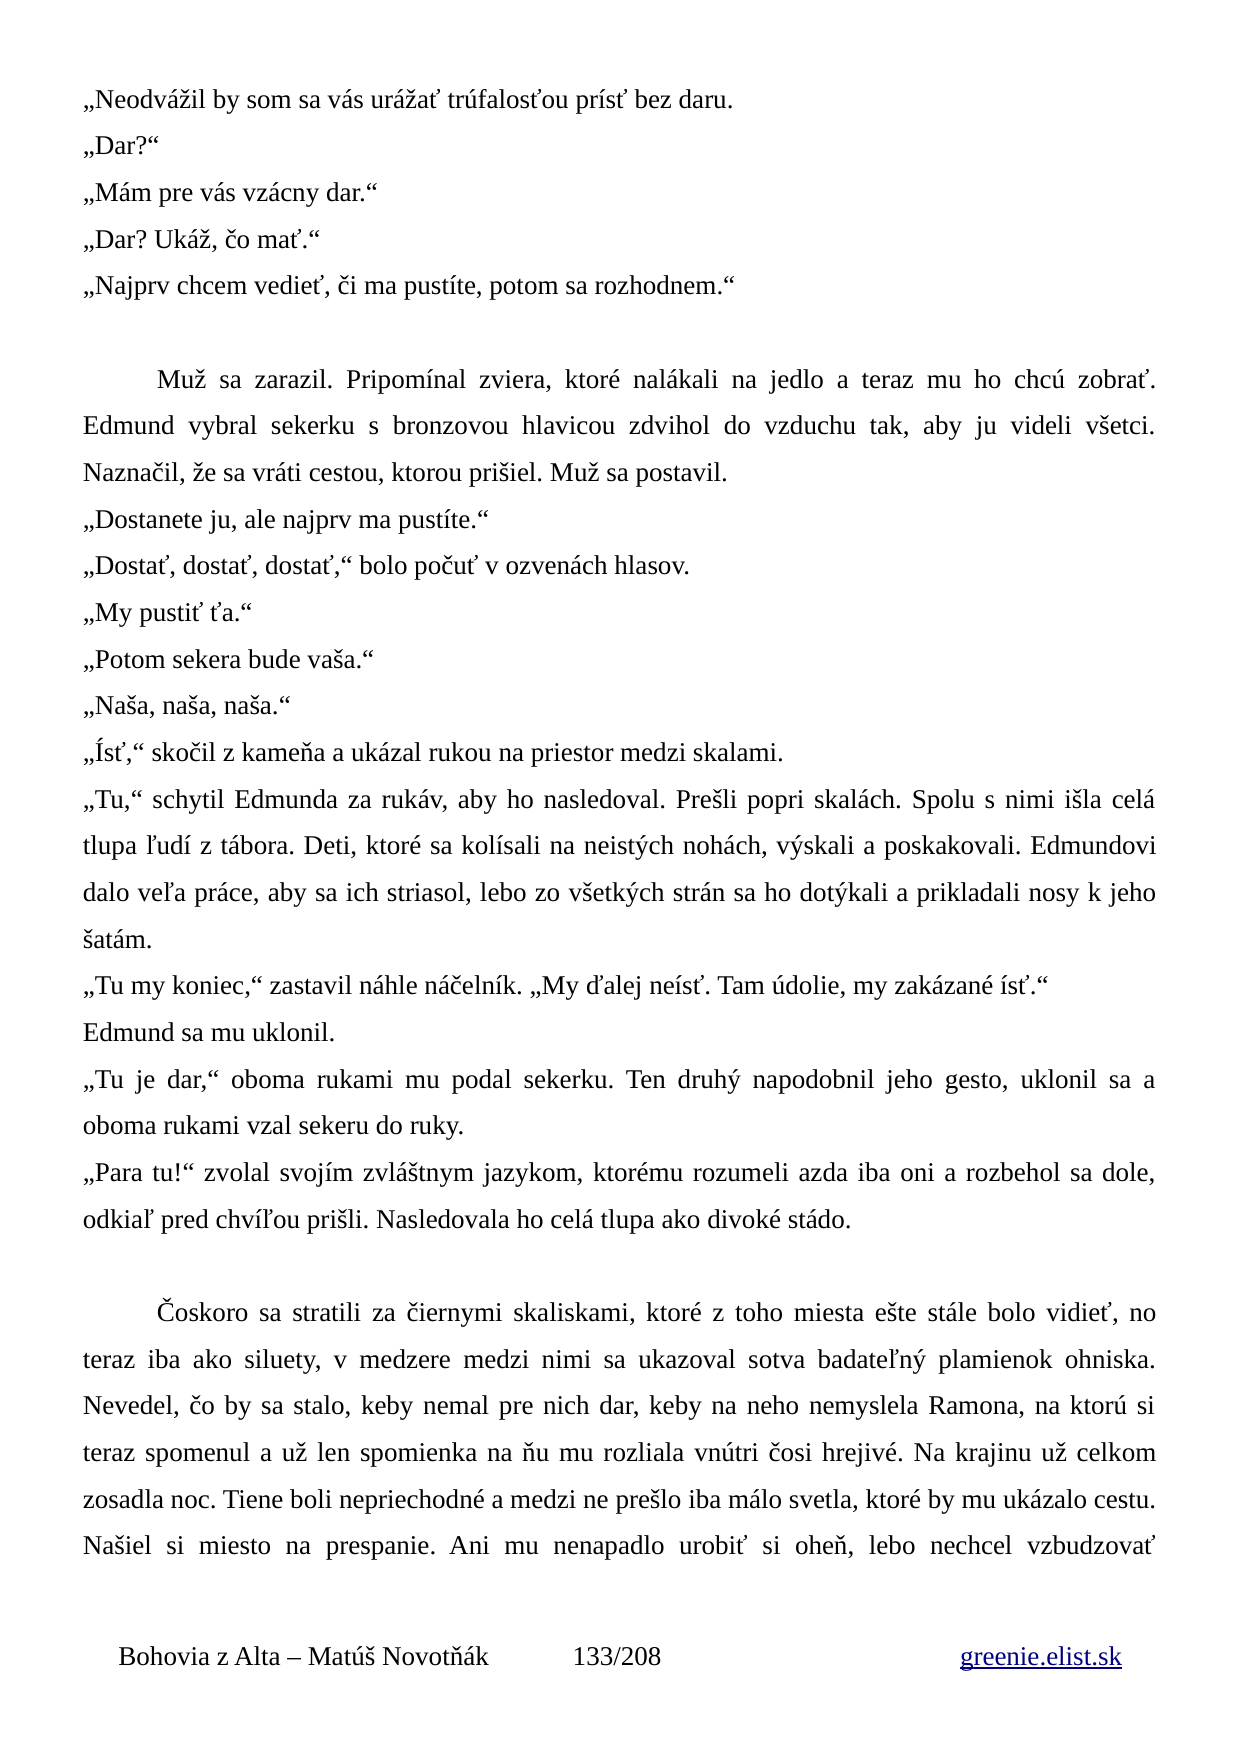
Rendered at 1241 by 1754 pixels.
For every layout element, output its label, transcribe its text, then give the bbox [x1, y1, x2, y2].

text „Ísť,“ skočil z kameňa a ukázal rukou na priestor medzi skalami. [83, 736, 1157, 767]
text „Tu je dar,“ oboma rukami mu podal sekerku. Ten druhý napodobnil jeho gesto, uklonil sa a oboma rukami vzal sekeru do ruky. [83, 1063, 1157, 1141]
text Muž sa zarazil. Pripomínal zviera, ktoré nalákali na jedlo a teraz mu ho chcú zobrať. Edmund vybral sekerku s bronzovou hlavicou zdvihol do vzduchu tak, aby ju videli všetci. Naznačil, že sa vráti cestou, ktorou prišiel. Muž sa postavil. [83, 363, 1157, 487]
text Čoskoro sa stratili za čiernymi skaliskami, ktoré z toho miesta ešte stále bolo vidieť, no teraz iba ako siluety, v medzere medzi nimi sa ukazoval sotva badateľný plamienok ohniska. Nevedel, čo by sa stalo, keby nemal pre nich dar, keby na neho nemyslela Ramona, na ktorú si teraz spomenul a už len spomienka na ňu mu rozliala vnútri čosi hrejivé. Na krajinu už celkom zosadla noc. Tiene boli nepriechodné a medzi ne prešlo iba málo svetla, ktoré by mu ukázalo cestu. Našiel si miesto na prespanie. Ani mu nenapadlo urobiť si oheň, lebo nechcel vzbudzovať [83, 1296, 1157, 1561]
text „Potom sekera bude vaša.“ [83, 643, 1157, 674]
text „Dostať, dostať, dostať,“ bolo počuť v ozvenách hlasov. [83, 549, 1157, 581]
text „Dostanete ju, ale najprv ma pustíte.“ [83, 503, 1157, 534]
text „Dar? Ukáž, čo mať.“ [83, 223, 1157, 254]
text „Najprv chcem vedieť, či ma pustíte, potom sa rozhodnem.“ [83, 269, 1157, 301]
text „Tu my koniec,“ zastavil náhle náčelník. „My ďalej neísť. Tam údolie, my zakázané ísť.“ [83, 969, 1157, 1001]
text „Para tu!“ zvolal svojím zvláštnym jazykom, ktorému rozumeli azda iba oni a rozbehol sa dole, odkiaľ pred chvíľou prišli. Nasledovala ho celá tlupa ako divoké stádo. [83, 1156, 1157, 1234]
text Edmund sa mu uklonil. [83, 1016, 1157, 1047]
text „Naša, naša, naša.“ [83, 689, 1157, 721]
text „Mám pre vás vzácny dar.“ [83, 176, 1157, 207]
text „Tu,“ schytil Edmunda za rukáv, aby ho nasledoval. Prešli popri skalách. Spolu s nimi išla celá tlupa ľudí z tábora. Deti, ktoré sa kolísali na neistých nohách, výskali a poskakovali. Edmundovi dalo veľa práce, aby sa ich striasol, lebo zo všetkých strán sa ho dotýkali a prikladali nosy k jeho šatám. [83, 783, 1157, 954]
text „Neodvážil by som sa vás urážať trúfalosťou prísť bez daru. [83, 83, 1157, 114]
text „My pustiť ťa.“ [83, 596, 1157, 627]
text „Dar?“ [83, 129, 1157, 161]
